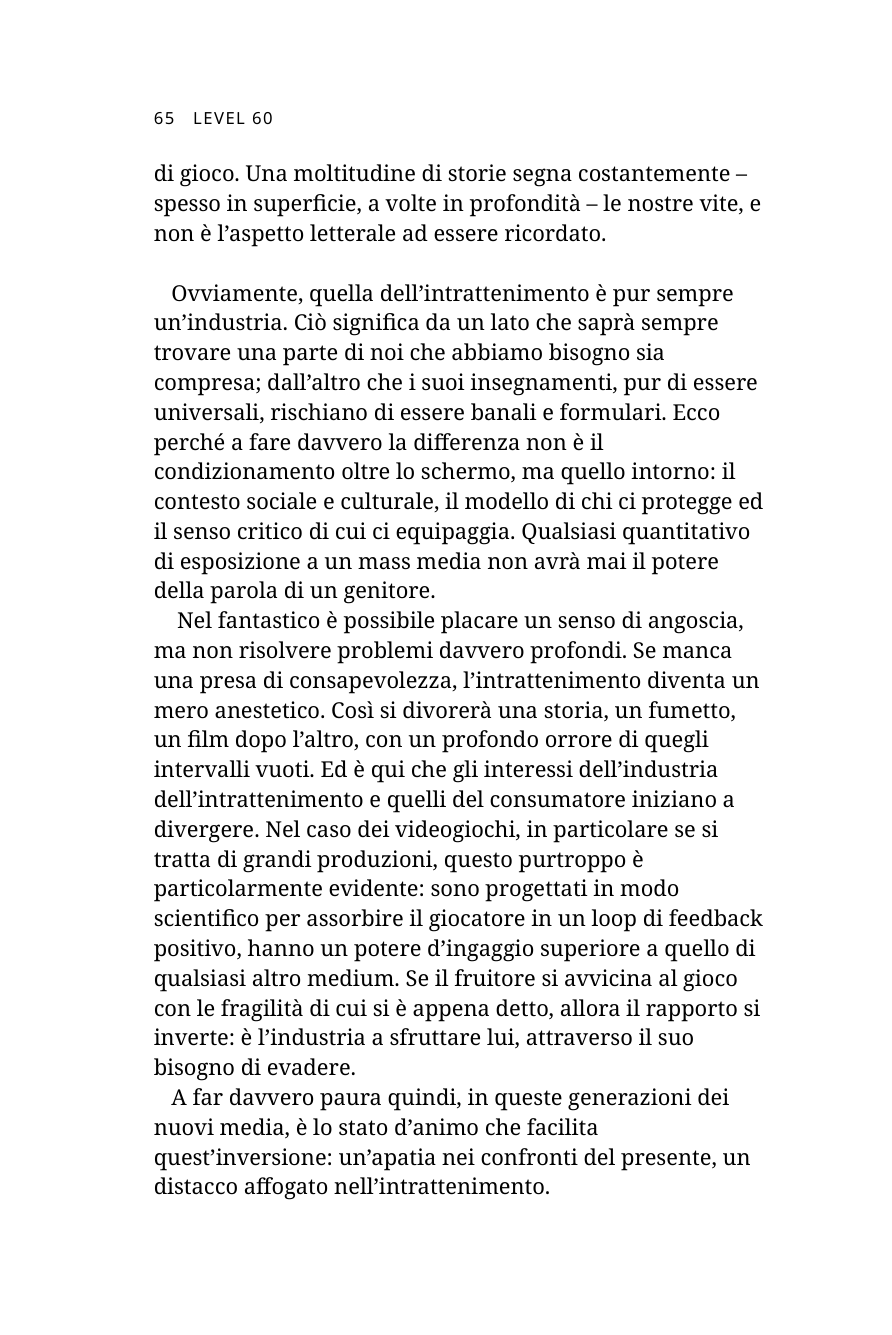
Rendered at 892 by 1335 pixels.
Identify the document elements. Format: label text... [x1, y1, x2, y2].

text A far davvero paura quindi, in queste generazioni dei nuovi media, è lo stato d’animo che facilita quest’inversione: un’apatia nei confronti del presente, un distacco affogato nell’intrattenimento. [153, 1082, 768, 1201]
text Ovviamente, quella dell’intrattenimento è pur sempre un’industria. Ciò significa da un lato che saprà sempre trovare una parte di noi che abbiamo bisogno sia compresa; dall’altro che i suoi insegnamenti, pur di essere universali, rischiano di essere banali e formulari. Ecco perché a fare davvero la differenza non è il condizionamento oltre lo schermo, ma quello intorno: il contesto sociale e culturale, il modello di chi ci protegge ed il senso critico di cui ci equipaggia. Qualsiasi quantitativo di esposizione a un mass media non avrà mai il potere della parola di un genitore. [153, 278, 768, 605]
text di gioco. Una moltitudine di storie segna costantemente – spesso in superficie, a volte in profondità – le nostre vite, e non è l’aspetto letterale ad essere ricordato. [153, 158, 768, 248]
text Nel fantastico è possibile placare un senso di angoscia, ma non risolvere problemi davvero profondi. Se manca una presa di consapevolezza, l’intrattenimento diventa un mero anestetico. Così si divorerà una storia, un fumetto, un film dopo l’altro, con un profondo orrore di quegli intervalli vuoti. Ed è qui che gli interessi dell’industria dell’intrattenimento e quelli del consumatore iniziano a divergere. Nel caso dei videogiochi, in particolare se si tratta di grandi produzioni, questo purtroppo è particolarmente evidente: sono progettati in modo scientifico per assorbire il giocatore in un loop di feedback positivo, hanno un potere d’ingaggio superiore a quello di qualsiasi altro medium. Se il fruitore si avvicina al gioco con le fragilità di cui si è appena detto, allora il rapporto si inverte: è l’industria a sfruttare lui, attraverso il suo bisogno di evadere. [153, 605, 768, 1082]
